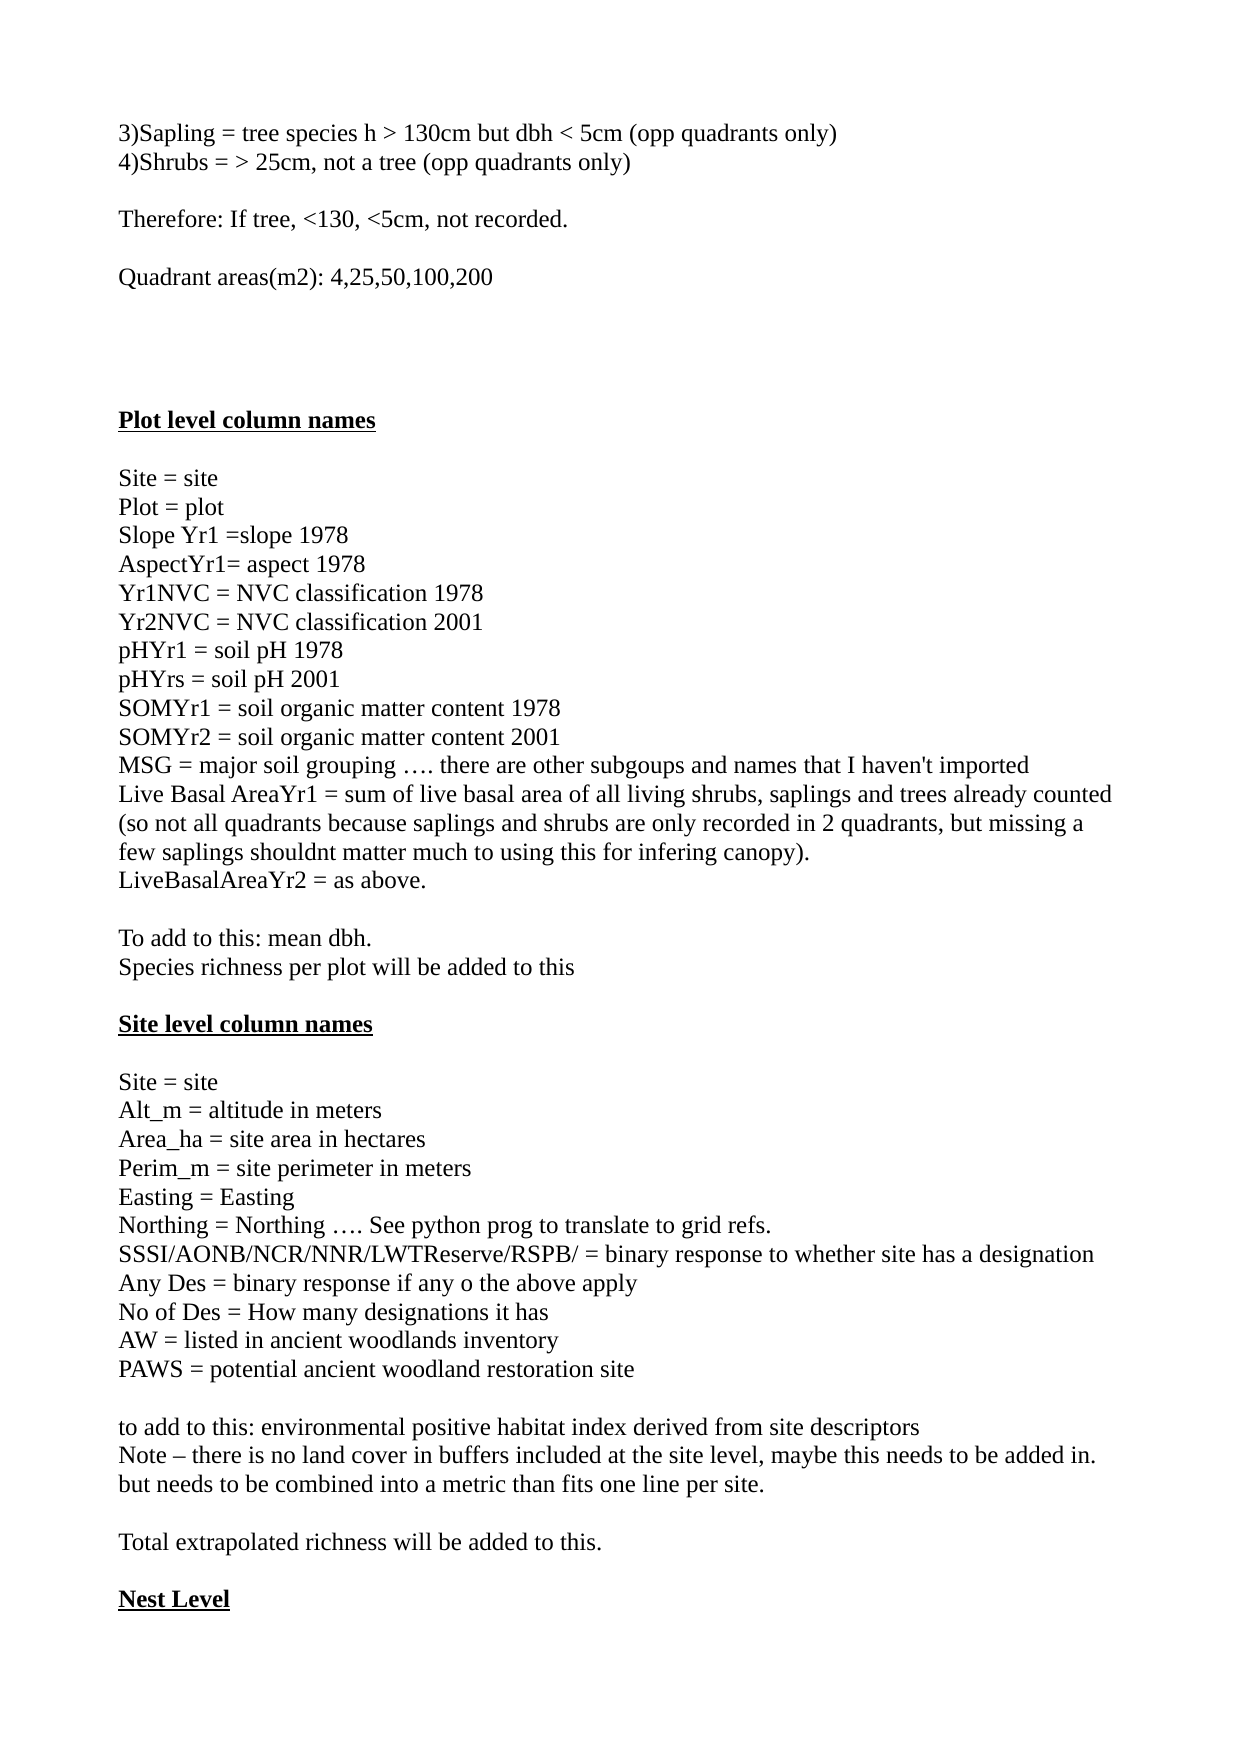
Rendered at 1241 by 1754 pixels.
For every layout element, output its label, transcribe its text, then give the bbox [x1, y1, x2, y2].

text Area_ha = site area in hectares [118, 1124, 1122, 1153]
text Site = site [118, 1067, 1122, 1096]
text No of Des = How many designations it has [118, 1297, 1122, 1326]
text Yr1NVC = NVC classification 1978 [118, 578, 1122, 607]
text PAWS = potential ancient woodland restoration site [118, 1354, 1122, 1383]
text Live Basal AreaYr1 = sum of live basal area of all living shrubs, saplings and trees already counted (so not all quadrants because saplings and shrubs are only recorded in 2 quadrants, but missing a few saplings shouldnt matter much to using this for infering canopy). [118, 779, 1122, 866]
text pHYrs = soil pH 2001 [118, 664, 1122, 693]
text AspectYr1= aspect 1978 [118, 549, 1122, 578]
text 4)Shrubs = > 25cm, not a tree (opp quadrants only) [118, 147, 1122, 176]
text To add to this: mean dbh. [118, 923, 1122, 952]
text Plot level column names [118, 406, 1122, 434]
text MSG = major soil grouping …. there are other subgoups and names that I haven't imported [118, 751, 1122, 779]
text pHYr1 = soil pH 1978 [118, 636, 1122, 664]
text Site level column names [118, 1009, 1122, 1038]
text Quadrant areas(m2): 4,25,50,100,200 [118, 262, 1122, 291]
text Note – there is no land cover in buffers included at the site level, maybe this needs to be added in. but needs to be combined into a metric than fits one line per site. [118, 1441, 1122, 1498]
text Species richness per plot will be added to this [118, 952, 1122, 981]
text SOMYr1 = soil organic matter content 1978 [118, 693, 1122, 722]
text Any Des = binary response if any o the above apply [118, 1268, 1122, 1297]
text Nest Level [118, 1584, 1122, 1613]
text Site = site [118, 463, 1122, 492]
text Total extrapolated richness will be added to this. [118, 1527, 1122, 1556]
text Slope Yr1 =slope 1978 [118, 521, 1122, 549]
text 3)Sapling = tree species h > 130cm but dbh < 5cm (opp quadrants only) [118, 118, 1122, 147]
text Perim_m = site perimeter in meters [118, 1153, 1122, 1182]
text AW = listed in ancient woodlands inventory [118, 1326, 1122, 1354]
text Northing = Northing …. See python prog to translate to grid refs. [118, 1211, 1122, 1239]
text SOMYr2 = soil organic matter content 2001 [118, 722, 1122, 751]
text to add to this: environmental positive habitat index derived from site descriptors [118, 1412, 1122, 1441]
text Yr2NVC = NVC classification 2001 [118, 607, 1122, 636]
text Easting = Easting [118, 1182, 1122, 1211]
text LiveBasalAreaYr2 = as above. [118, 866, 1122, 894]
text Alt_m = altitude in meters [118, 1096, 1122, 1124]
text SSSI/AONB/NCR/NNR/LWTReserve/RSPB/ = binary response to whether site has a designation [118, 1239, 1122, 1268]
text Plot = plot [118, 492, 1122, 521]
text Therefore: If tree, <130, <5cm, not recorded. [118, 204, 1122, 233]
